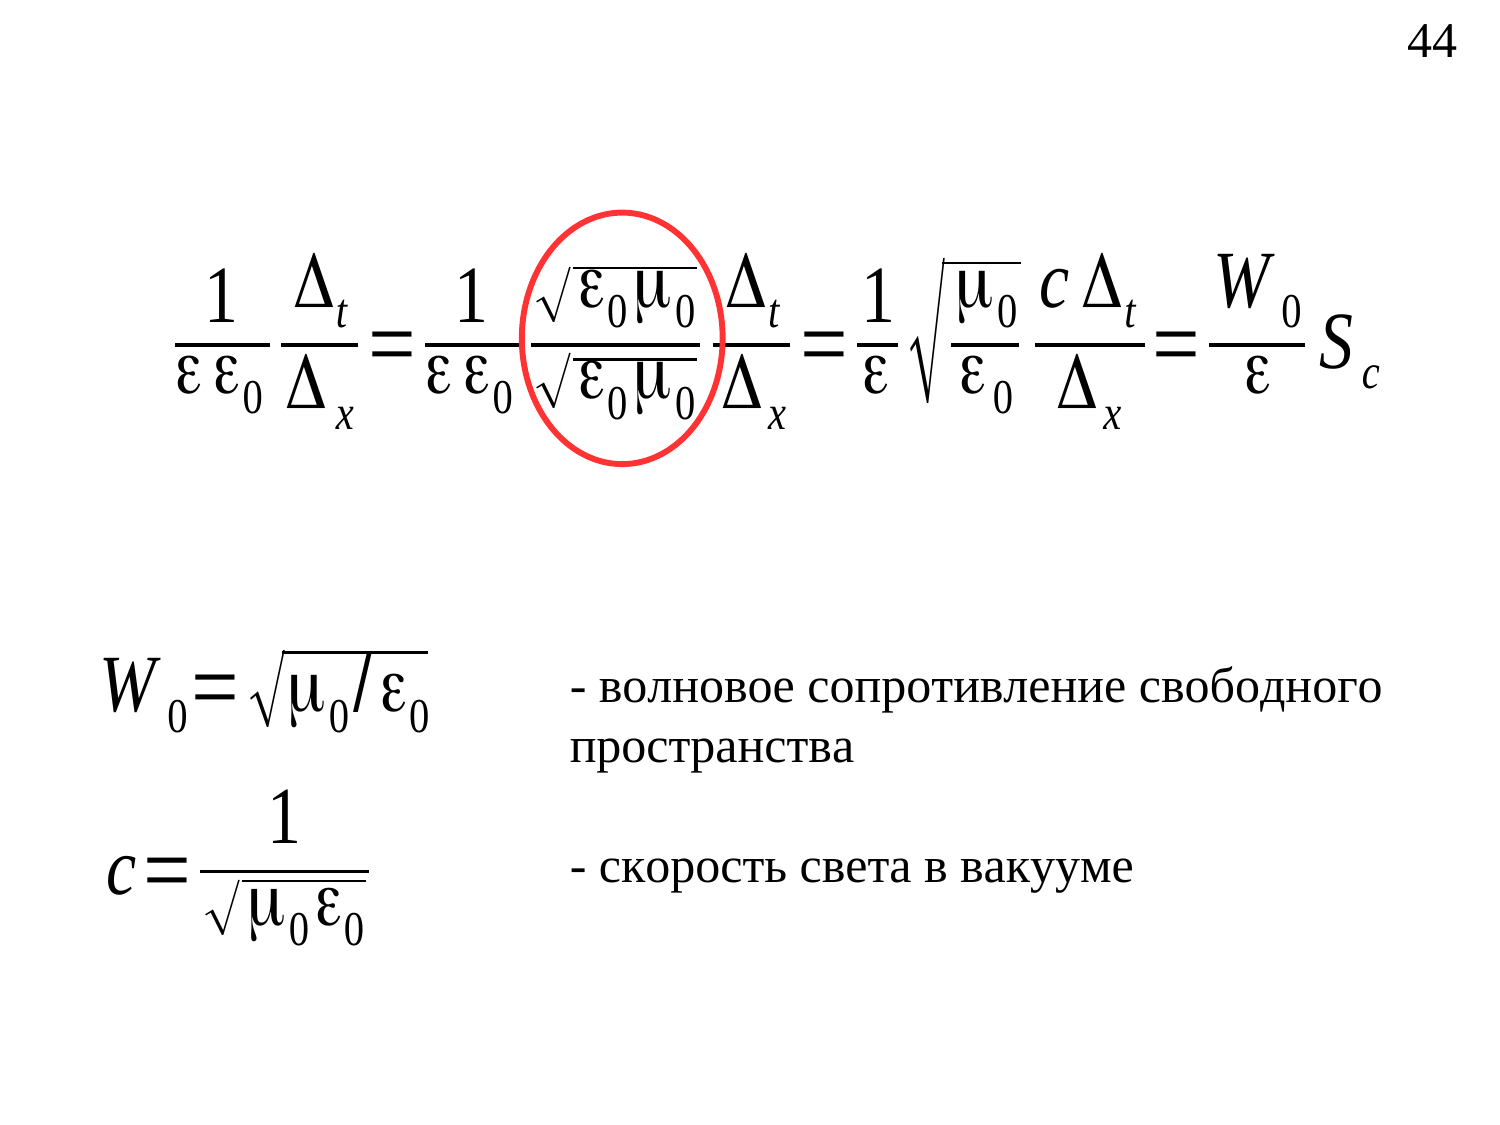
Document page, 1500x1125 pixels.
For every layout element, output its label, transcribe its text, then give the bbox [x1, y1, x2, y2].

chart [525, 236, 719, 441]
chart [82, 640, 448, 745]
chart [686, 236, 1396, 441]
text_box - волновое сопротивление свободного пространства [555, 644, 1477, 780]
text_box - скорость света в вакууме [555, 824, 1477, 960]
chart [153, 236, 558, 441]
chart [89, 773, 390, 954]
